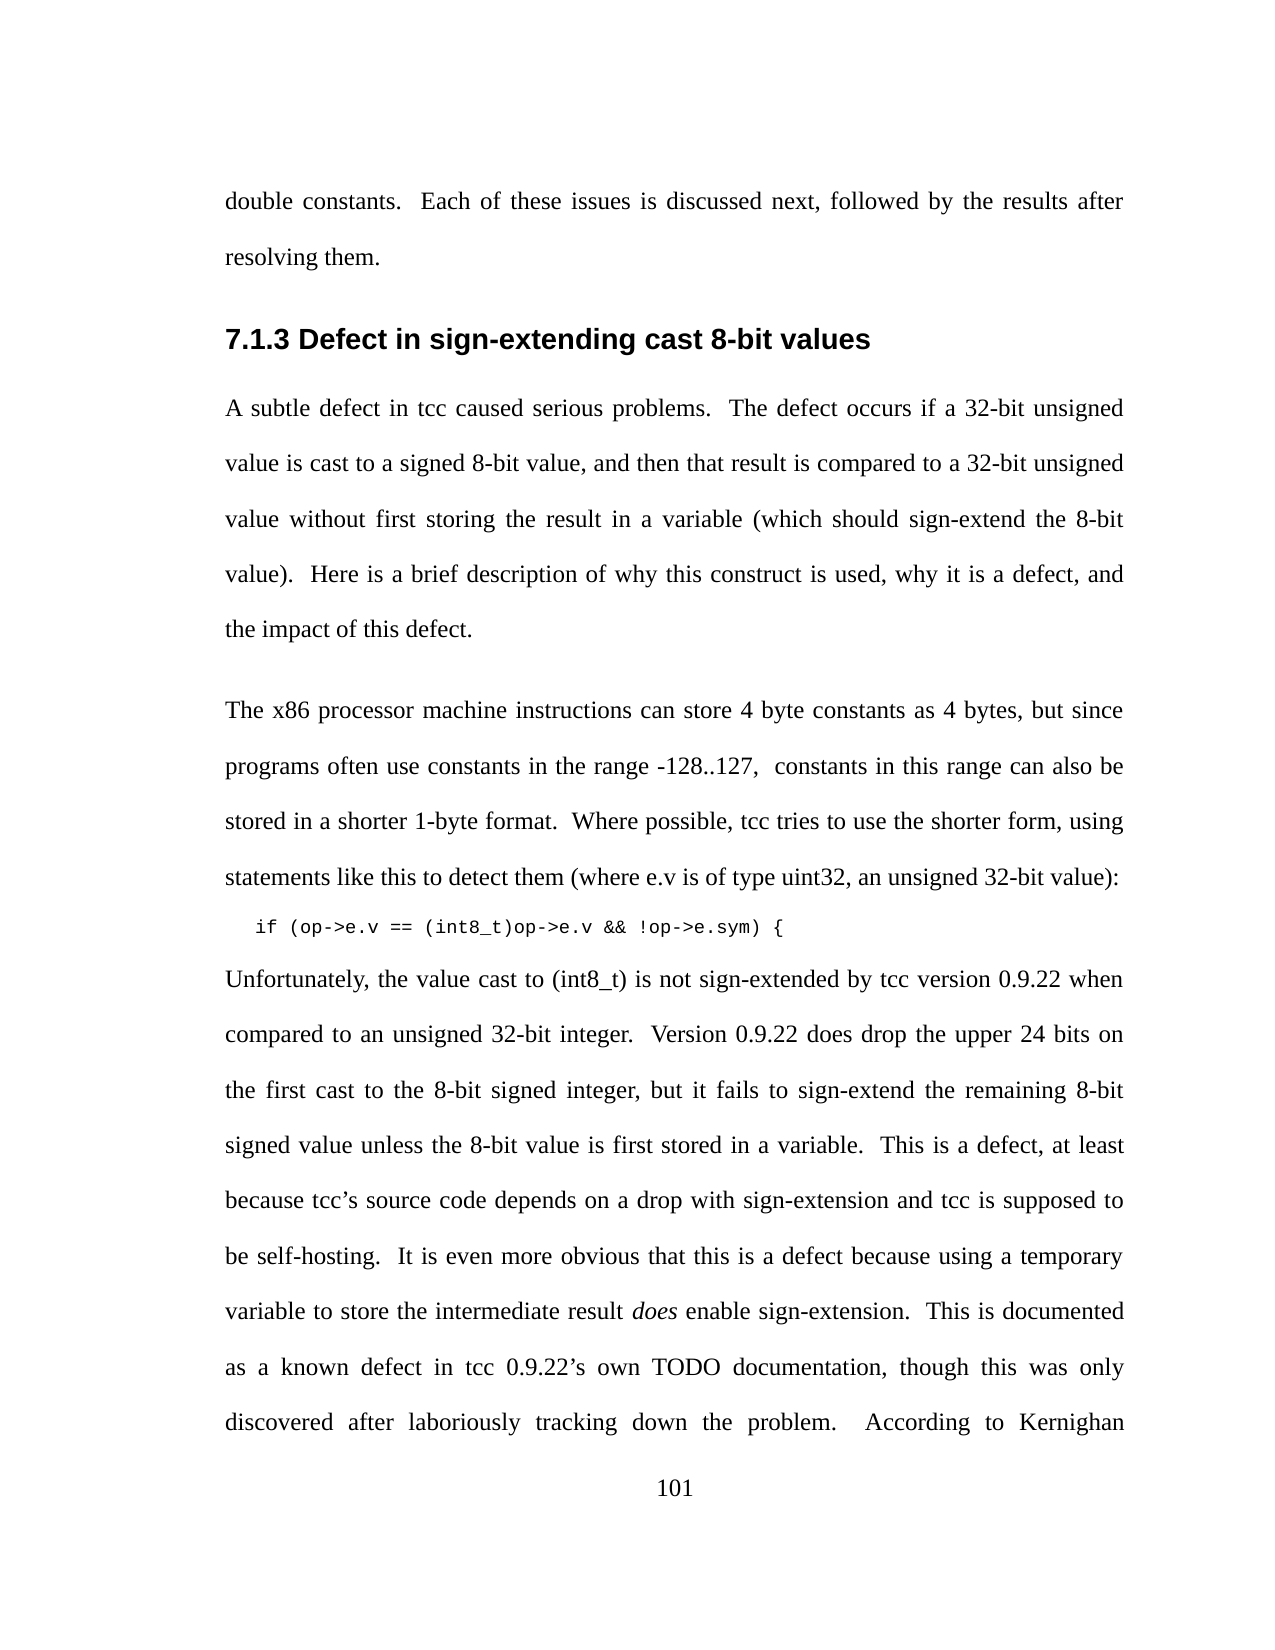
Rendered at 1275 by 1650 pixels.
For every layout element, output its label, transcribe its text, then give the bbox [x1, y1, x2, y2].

text double constants. Each of these issues is discussed next, followed by the results after resolving them. [225, 187, 1125, 271]
text The x86 processor machine instructions can store 4 byte constants as 4 bytes, but since programs often use constants in the range -128..127, constants in this range can also be stored in a shorter 1-byte format. Where possible, tcc tries to use the shorter form, using statements like this to detect them (where e.v is of type uint32, an unsigned 32-bit value): [225, 697, 1125, 891]
subtitle Defect in sign-extending cast 8-bit values [225, 323, 1125, 356]
text A subtle defect in tcc caused serious problems. The defect occurs if a 32-bit unsigned value is cast to a signed 8-bit value, and then that result is compared to a 32-bit unsigned value without first storing the result in a variable (which should sign-extend the 8-bit value). Here is a brief description of why this construct is used, why it is a defect, and the impact of this defect. [225, 394, 1125, 643]
text if (op->e.v == (int8_t)op->e.v && !op->e.sym) { [225, 918, 1125, 939]
text Unfortunately, the value cast to (int8_t) is not sign-extended by tcc version 0.9.22 when compared to an unsigned 32-bit integer. Version 0.9.22 does drop the upper 24 bits on the first cast to the 8-bit signed integer, but it fails to sign-extend the remaining 8-bit signed value unless the 8-bit value is first stored in a variable. This is a defect, at least because tcc’s source code depends on a drop with sign-extension and tcc is supposed to be self-hosting. It is even more obvious that this is a defect because using a temporary variable to store the intermediate result does enable sign-extension. This is documented as a known defect in tcc 0.9.22’s own TODO documentation, though this was only discovered after laboriously tracking down the problem. According to Kernighan [225, 965, 1125, 1436]
